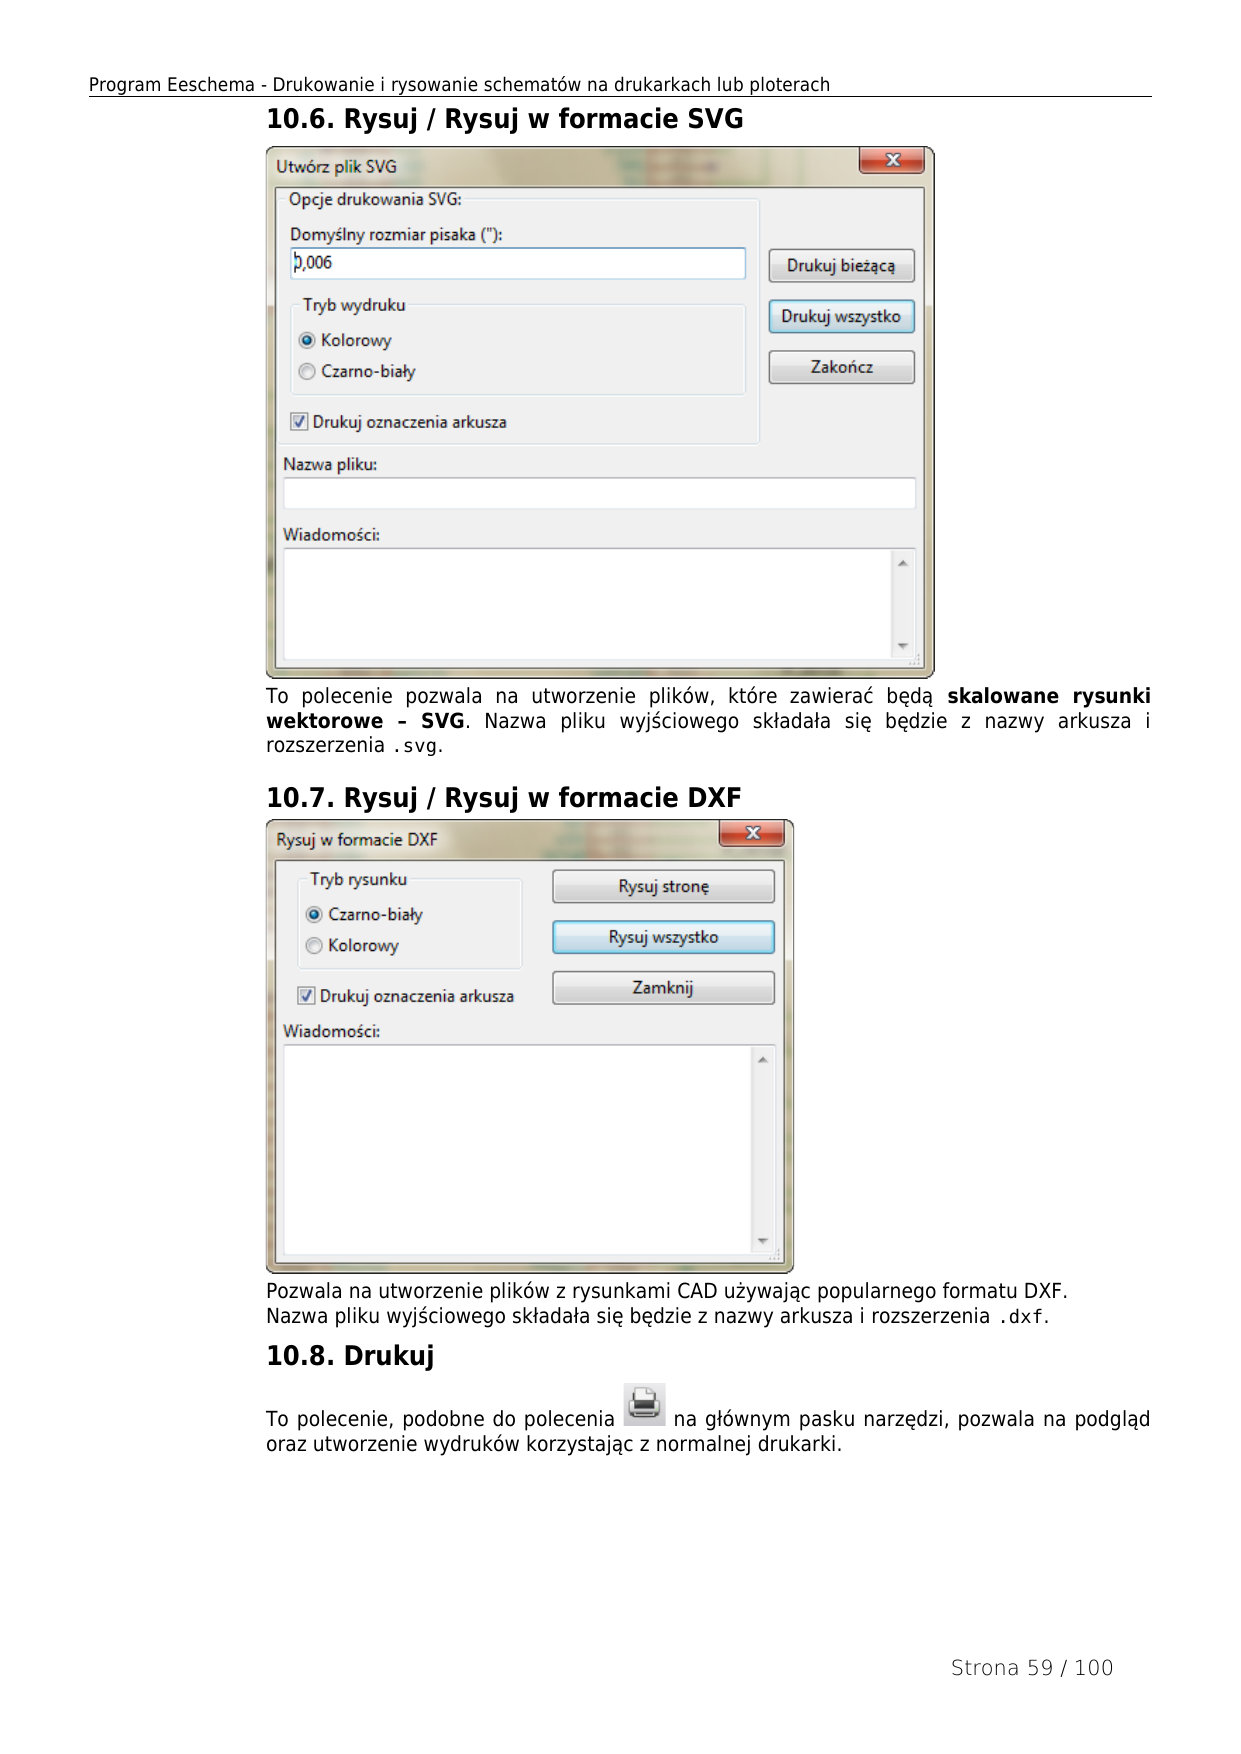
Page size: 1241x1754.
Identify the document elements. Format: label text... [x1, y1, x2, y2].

subtitle Rysuj / Rysuj w formacie SVG [266, 103, 1152, 135]
text Pozwala na utworzenie plików z rysunkami CAD używając popularnego formatu DXF. [266, 1279, 1152, 1304]
subtitle Rysuj / Rysuj w formacie DXF [266, 782, 1152, 813]
picture [265, 146, 935, 679]
text To polecenie pozwala na utworzenie plików, które zawierać będą skalowane rysunki wektorowe – SVG. Nazwa pliku wyjściowego składała się będzie z nazwy arkusza i rozszerzenia .svg. [266, 684, 1152, 757]
text Nazwa pliku wyjściowego składała się będzie z nazwy arkusza i rozszerzenia .dxf. [266, 1304, 1152, 1328]
text To polecenie, podobne do polecenia na głównym pasku narzędzi, pozwala na podgląd oraz utworzenie wydruków korzystając z normalnej drukarki. [266, 1378, 1152, 1456]
picture [265, 819, 795, 1274]
picture [623, 1383, 666, 1426]
subtitle Drukuj [266, 1340, 1152, 1372]
